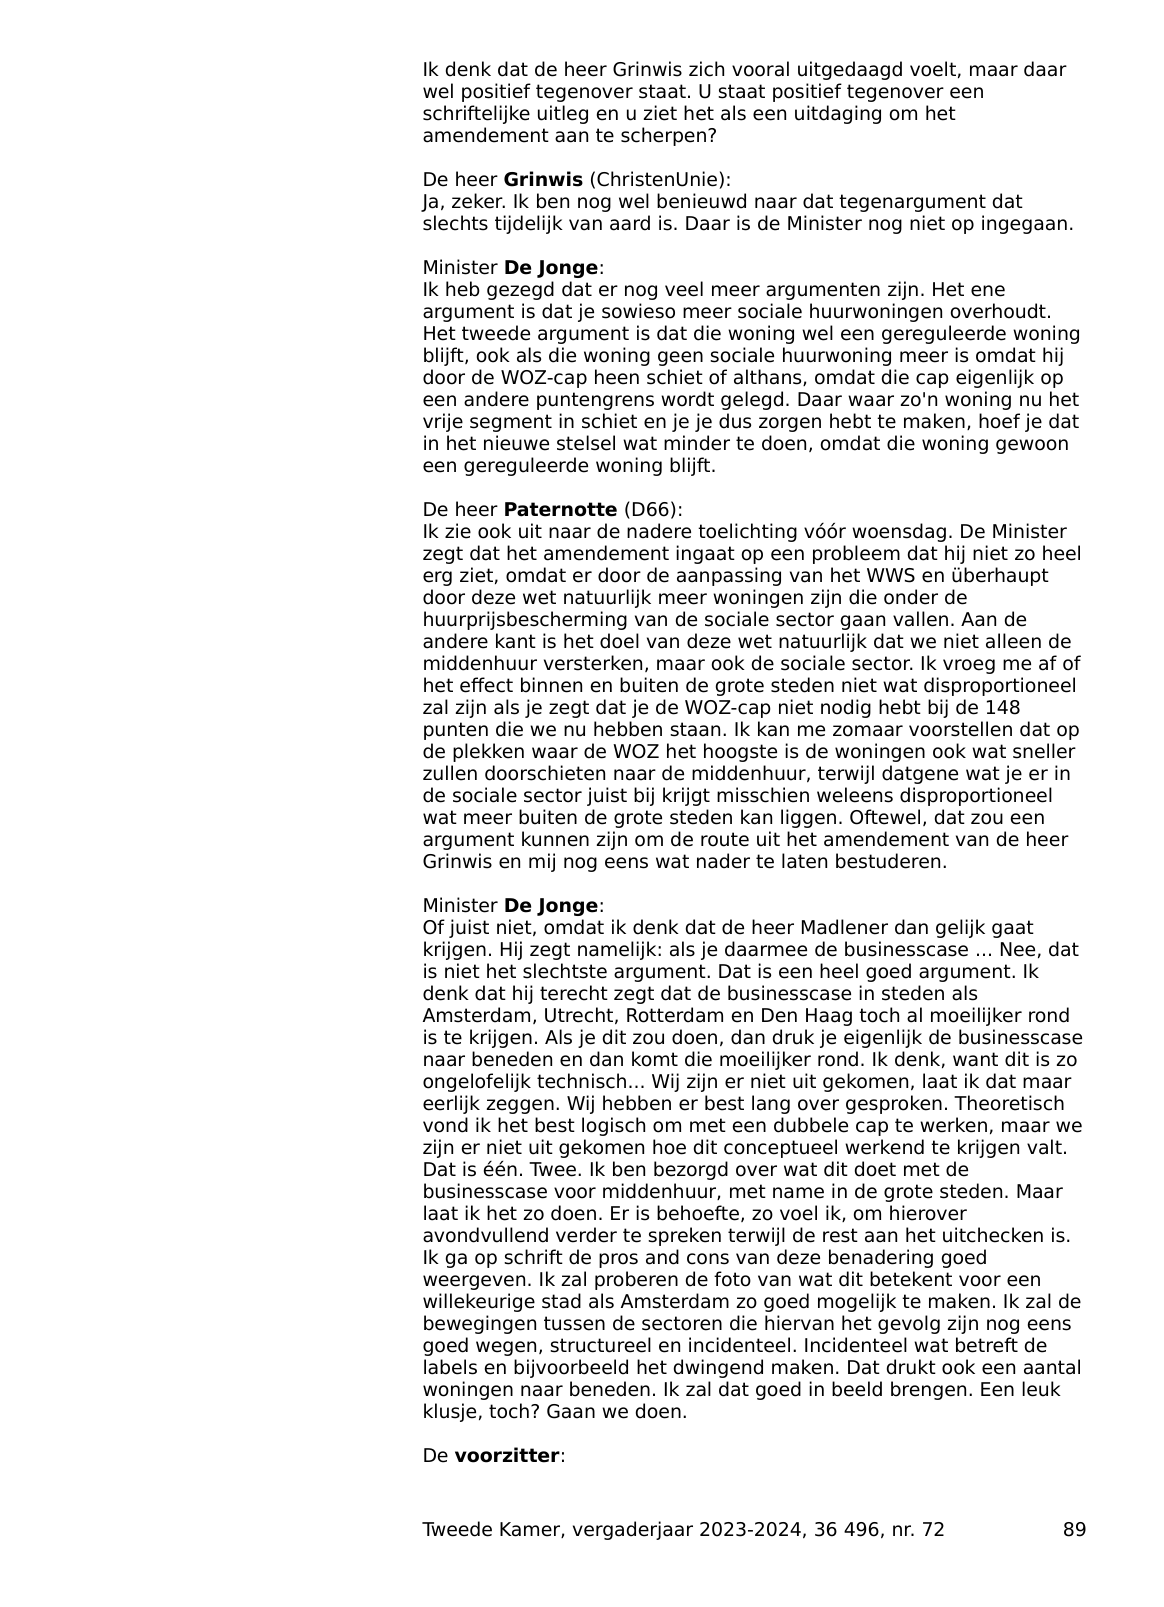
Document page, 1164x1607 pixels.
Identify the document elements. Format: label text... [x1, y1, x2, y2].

text Minister De Jonge: [422, 895, 1087, 917]
text Ik heb gezegd dat er nog veel meer argumenten zijn. Het ene argument is dat je sowieso meer sociale huurwoningen overhoudt. Het tweede argument is dat die woning wel een gereguleerde woning blijft, ook als die woning geen sociale huurwoning meer is omdat hij door de WOZ-cap heen schiet of althans, omdat die cap eigenlijk op een andere puntengrens wordt gelegd. Daar waar zo'n woning nu het vrije segment in schiet en je je dus zorgen hebt te maken, hoef je dat in het nieuwe stelsel wat minder te doen, omdat die woning gewoon een gereguleerde woning blijft. [422, 279, 1087, 477]
text Ik zie ook uit naar de nadere toelichting vóór woensdag. De Minister zegt dat het amendement ingaat op een probleem dat hij niet zo heel erg ziet, omdat er door de aanpassing van het WWS en überhaupt door deze wet natuurlijk meer woningen zijn die onder de huurprijsbescherming van de sociale sector gaan vallen. Aan de andere kant is het doel van deze wet natuurlijk dat we niet alleen de middenhuur versterken, maar ook de sociale sector. Ik vroeg me af of het effect binnen en buiten de grote steden niet wat disproportioneel zal zijn als je zegt dat je de WOZ-cap niet nodig hebt bij de 148 punten die we nu hebben staan. Ik kan me zomaar voorstellen dat op de plekken waar de WOZ het hoogste is de woningen ook wat sneller zullen doorschieten naar de middenhuur, terwijl datgene wat je er in de sociale sector juist bij krijgt misschien weleens disproportioneel wat meer buiten de grote steden kan liggen. Oftewel, dat zou een argument kunnen zijn om de route uit het amendement van de heer Grinwis en mij nog eens wat nader te laten bestuderen. [422, 521, 1087, 873]
text De voorzitter: [422, 1445, 1087, 1467]
text Ik denk dat de heer Grinwis zich vooral uitgedaagd voelt, maar daar wel positief tegenover staat. U staat positief tegenover een schriftelijke uitleg en u ziet het als een uitdaging om het amendement aan te scherpen? [422, 59, 1087, 147]
text Ja, zeker. Ik ben nog wel benieuwd naar dat tegenargument dat slechts tijdelijk van aard is. Daar is de Minister nog niet op ingegaan. [422, 191, 1087, 235]
text De heer Grinwis (ChristenUnie): [422, 169, 1087, 191]
text Of juist niet, omdat ik denk dat de heer Madlener dan gelijk gaat krijgen. Hij zegt namelijk: als je daarmee de businesscase ... Nee, dat is niet het slechtste argument. Dat is een heel goed argument. Ik denk dat hij terecht zegt dat de businesscase in steden als Amsterdam, Utrecht, Rotterdam en Den Haag toch al moeilijker rond is te krijgen. Als je dit zou doen, dan druk je eigenlijk de businesscase naar beneden en dan komt die moeilijker rond. Ik denk, want dit is zo ongelofelijk technisch... Wij zijn er niet uit gekomen, laat ik dat maar eerlijk zeggen. Wij hebben er best lang over gesproken. Theoretisch vond ik het best logisch om met een dubbele cap te werken, maar we zijn er niet uit gekomen hoe dit conceptueel werkend te krijgen valt. Dat is één. Twee. Ik ben bezorgd over wat dit doet met de businesscase voor middenhuur, met name in de grote steden. Maar laat ik het zo doen. Er is behoefte, zo voel ik, om hierover avondvullend verder te spreken terwijl de rest aan het uitchecken is. Ik ga op schrift de pros and cons van deze benadering goed weergeven. Ik zal proberen de foto van wat dit betekent voor een willekeurige stad als Amsterdam zo goed mogelijk te maken. Ik zal de bewegingen tussen de sectoren die hiervan het gevolg zijn nog eens goed wegen, structureel en incidenteel. Incidenteel wat betreft de labels en bijvoorbeeld het dwingend maken. Dat drukt ook een aantal woningen naar beneden. Ik zal dat goed in beeld brengen. Een leuk klusje, toch? Gaan we doen. [422, 917, 1087, 1423]
text De heer Paternotte (D66): [422, 499, 1087, 521]
text Minister De Jonge: [422, 257, 1087, 279]
